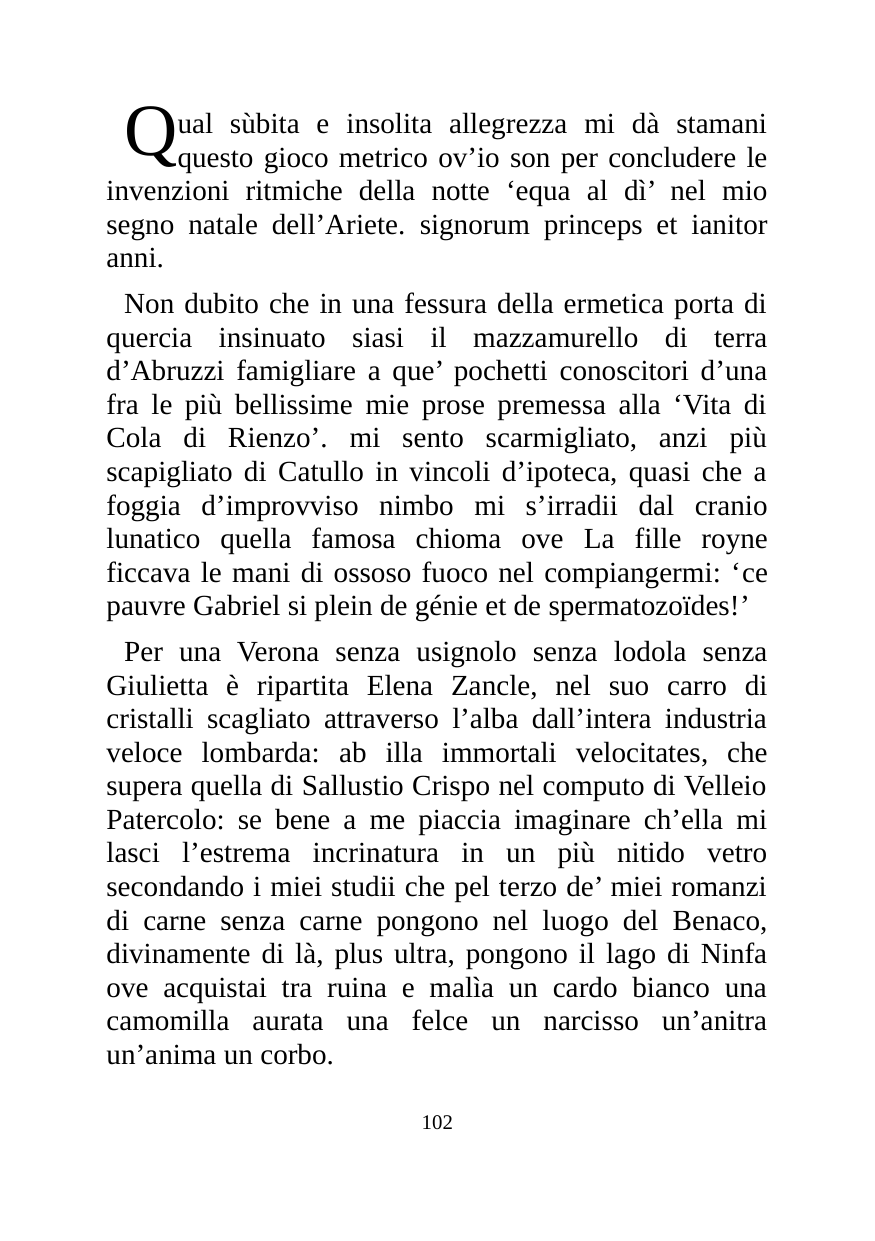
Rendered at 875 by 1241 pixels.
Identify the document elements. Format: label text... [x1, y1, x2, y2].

text Qual sùbita e insolita allegrezza mi dà stamani questo gioco metrico ov’io son per concludere le invenzioni ritmiche della notte ‘equa al dì’ nel mio segno natale dell’Ariete. signorum princeps et ianitor anni. [106, 106, 768, 274]
text Per una Verona senza usignolo senza lodola senza Giulietta è ripartita Elena Zancle, nel suo carro di cristalli scagliato attraverso l’alba dall’intera industria veloce lombarda: ab illa immortali velocitates, che supera quella di Sallustio Crispo nel computo di Velleio Patercolo: se bene a me piaccia imaginare ch’ella mi lasci l’estrema incrinatura in un più nitido vetro secondando i miei studii che pel terzo de’ miei romanzi di carne senza carne pongono nel luogo del Benaco, divinamente di là, plus ultra, pongono il lago di Ninfa ove acquistai tra ruina e malìa un cardo bianco una camomilla aurata una felce un narcisso un’anitra un’anima un corbo. [106, 634, 768, 1070]
text Non dubito che in una fessura della ermetica porta di quercia insinuato siasi il mazzamurello di terra d’Abruzzi famigliare a que’ pochetti conoscitori d’una fra le più bellissime mie prose premessa alla ‘Vita di Cola di Rienzo’. mi sento scarmigliato, anzi più scapigliato di Catullo in vincoli d’ipoteca, quasi che a foggia d’improvviso nimbo mi s’irradii dal cranio lunatico quella famosa chioma ove La fille royne ficcava le mani di ossoso fuoco nel compiangermi: ‘ce pauvre Gabriel si plein de génie et de spermatozoïdes!’ [106, 286, 768, 622]
